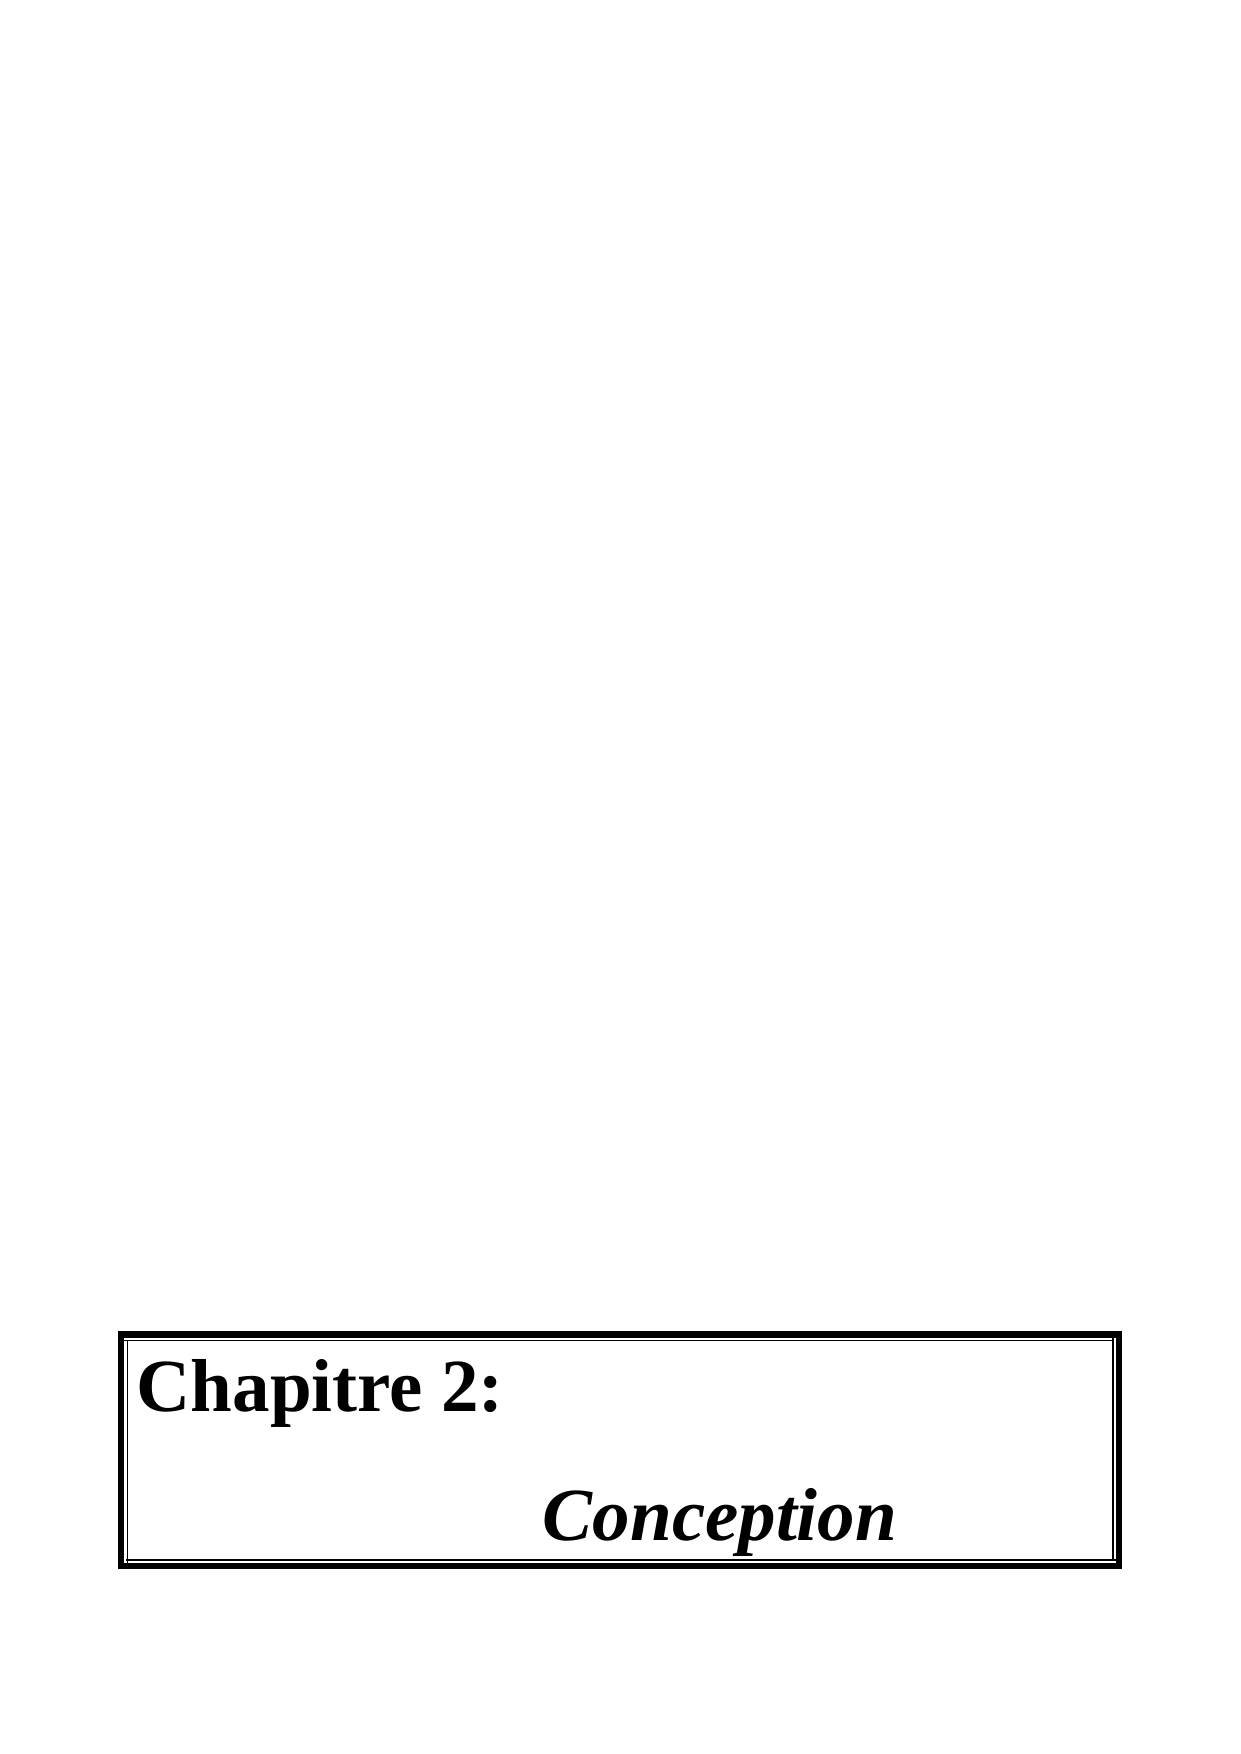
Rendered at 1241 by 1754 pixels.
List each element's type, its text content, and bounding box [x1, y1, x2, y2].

text Conception [128, 1461, 1112, 1559]
text Chapitre 2: [128, 1341, 1112, 1428]
